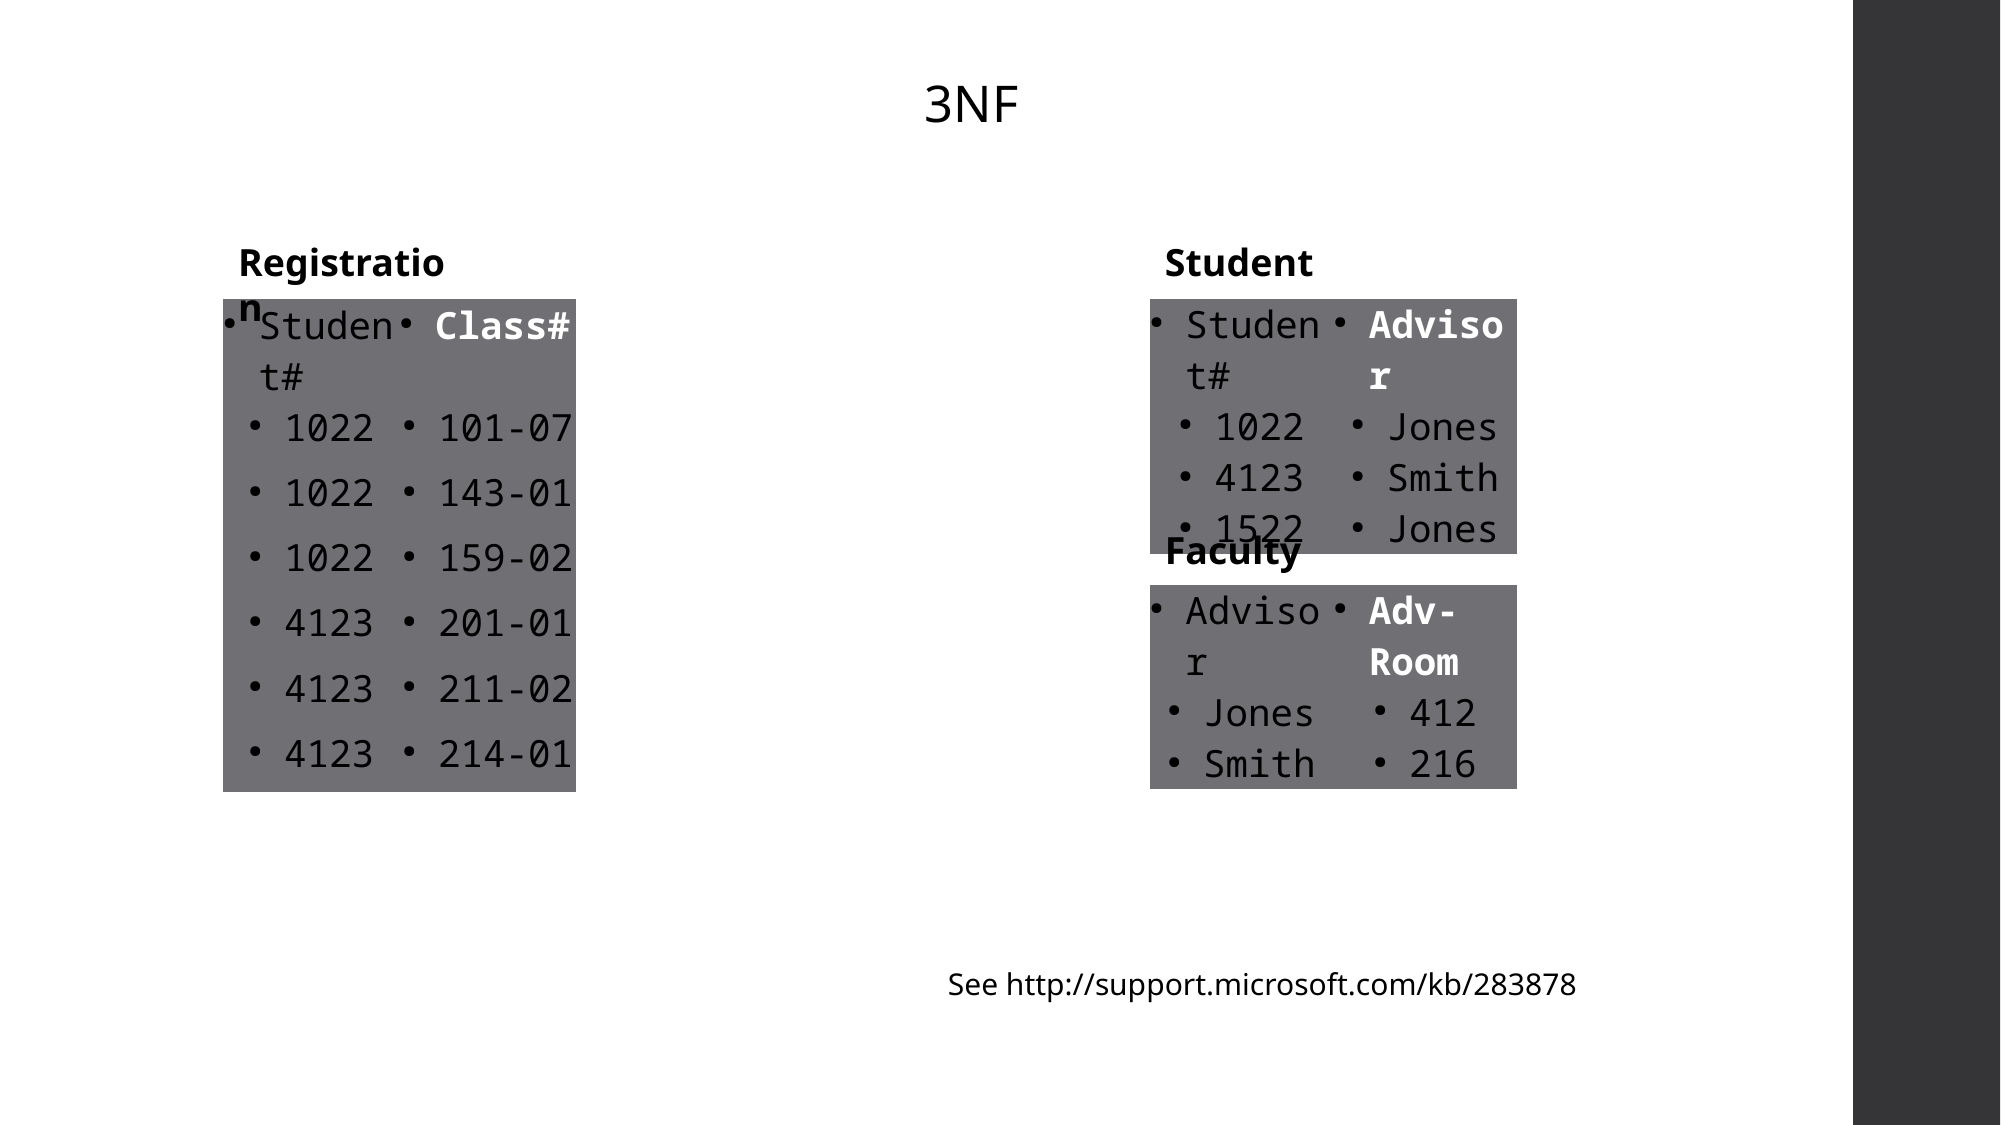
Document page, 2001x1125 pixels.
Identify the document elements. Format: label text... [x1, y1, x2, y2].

table_cell 1022 [223, 532, 400, 597]
text_box Registration [223, 223, 474, 299]
table_header Advisor [1333, 299, 1517, 401]
table_header Advisor [1150, 587, 1333, 687]
table_cell 101-07 [400, 402, 576, 467]
table_cell 216 [1333, 738, 1517, 789]
table_cell Smith [1333, 452, 1517, 503]
table_cell 201-01 [400, 597, 576, 662]
table_cell 143-01 [400, 467, 576, 532]
table_cell 4123 [223, 597, 400, 662]
table_cell Jones [1333, 503, 1517, 554]
table_cell 1522 [1150, 503, 1333, 511]
table_header Student# [1150, 299, 1333, 401]
table_cell 4123 [1150, 452, 1333, 503]
table_cell 1022 [223, 402, 400, 467]
table_cell Jones [1150, 687, 1333, 738]
text_box 3NF [910, 57, 1090, 133]
text_box See http://support.microsoft.com/kb/283878 [932, 950, 1598, 1026]
table_cell 1022 [223, 467, 400, 532]
table_header Class# [400, 299, 576, 402]
table_cell 412 [1333, 687, 1517, 738]
table_cell 211-02 [400, 662, 576, 727]
table_cell Smith [1150, 738, 1333, 789]
table_cell 4123 [223, 662, 400, 727]
text_box Student [1149, 223, 1401, 299]
table_cell Jones [1333, 401, 1517, 452]
text_box Faculty [1149, 511, 1401, 587]
table_cell 214-01 [400, 727, 576, 792]
table_cell 159-02 [400, 532, 576, 597]
table_cell 1022 [1150, 401, 1333, 452]
table_header Adv-Room [1333, 585, 1517, 687]
table_cell 4123 [223, 727, 400, 792]
table_header Student# [223, 299, 400, 402]
